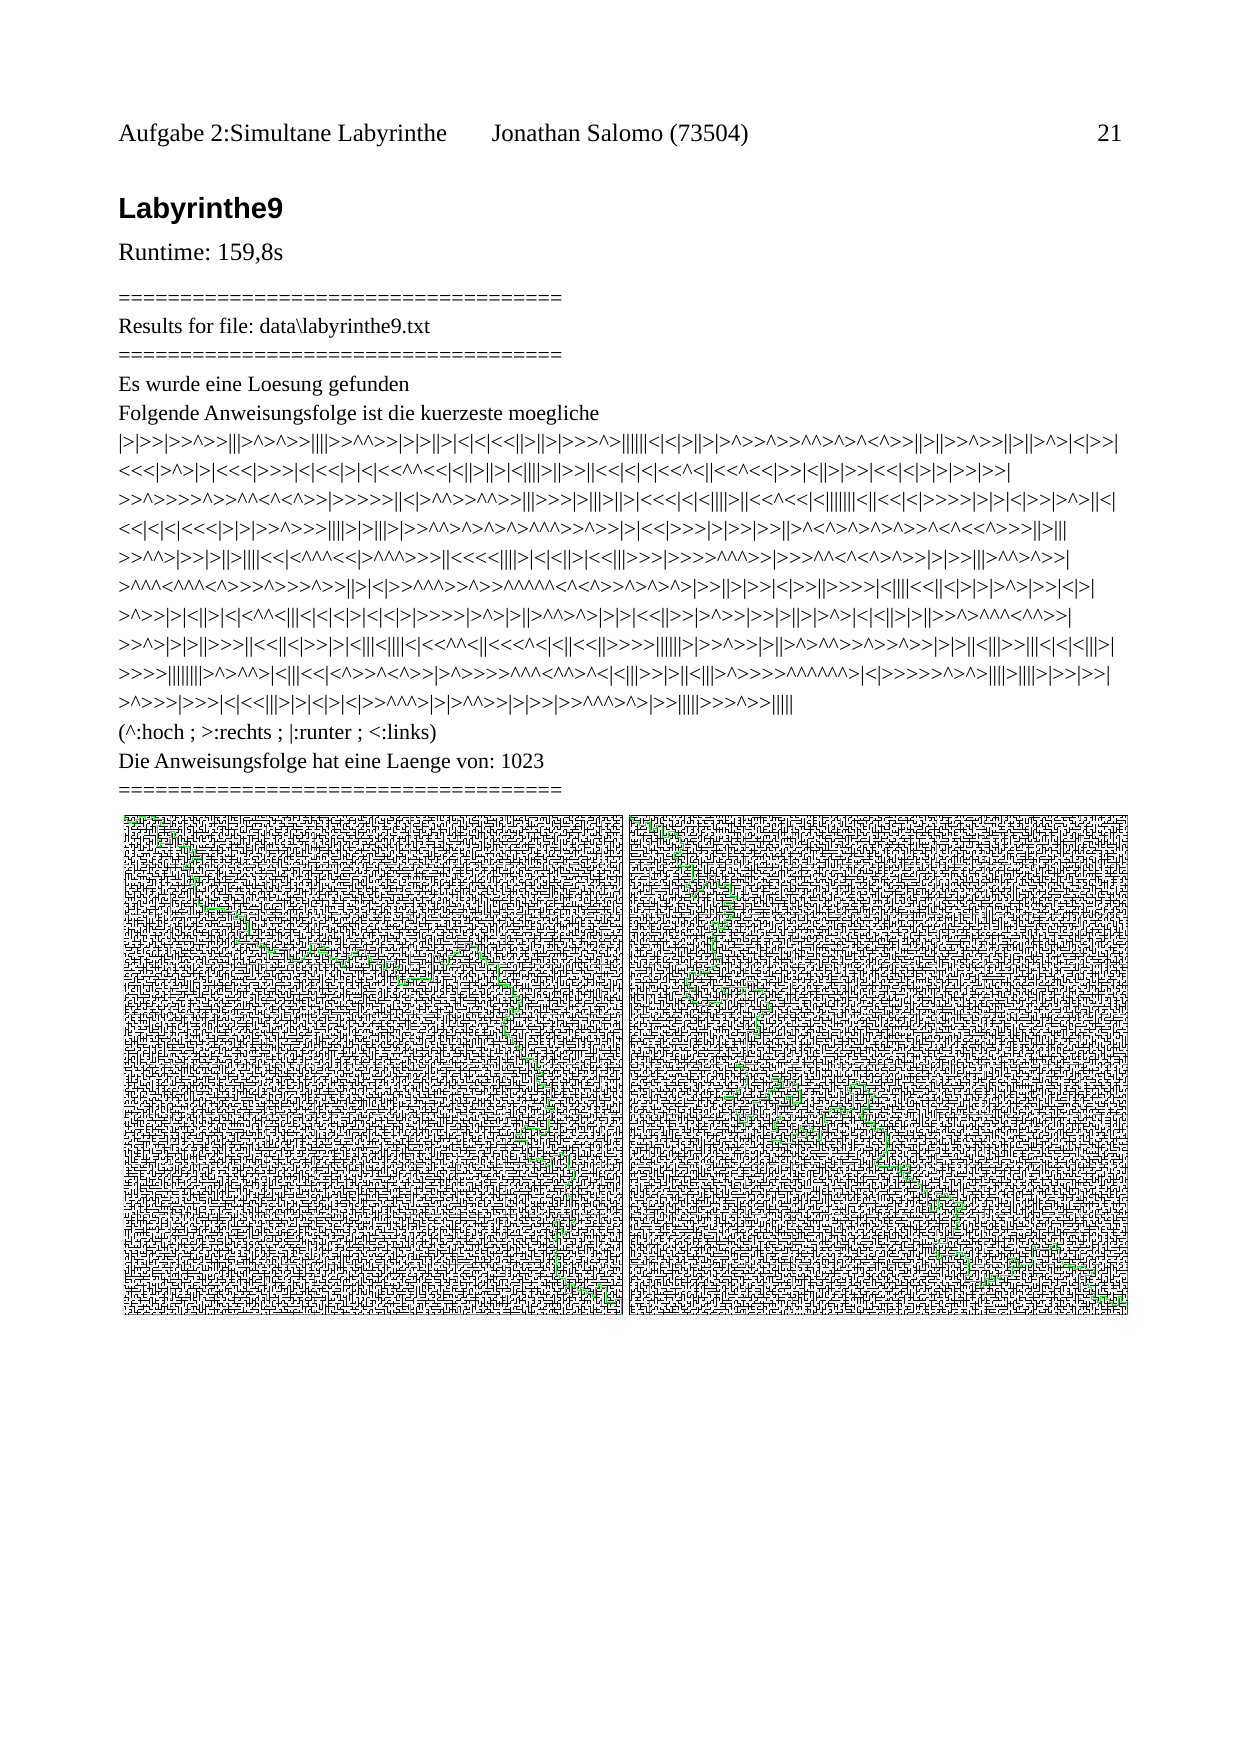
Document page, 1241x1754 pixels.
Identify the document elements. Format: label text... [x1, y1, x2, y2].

text |>|>>|>>^>>|||>^>^>>||||>>^^>>|>|>||>|<|<|<<||>||>|>>>^>||||||<|<|>||>|>^>>^>>^^>^>^<^>>||>||>>^>>||>||>^>|<|>>|<<<|>^>|>|<<<|>>>|<|<<|>|<|<<^^<<|<||>||>|<||||>||>>||<<|<|<|<<^<||<<^<<|>>|<||>|>>|<<|<|>|>|>>|>>|>>^>>>>^>>^^<^<^>>|>>>>>||<|>^^>>^^>>|||>>>|>|||>||>|<<<|<|<||||>||<<^<<|<|||||||<||<<|<|>>>>|>|>|<|>>|>^>||<|<<|<|<|<<<|>|>|>>^>>>||||>|>|||>|>>^^>^>^>^>^^^>>^>>|>|<<|>>>|>|>>|>>||>^<^>^>^>^>>^<^<<^>>>||>|||>>^^>|>>|>||>||||<<|<^^^<<|>^^^>>>||<<<<||||>|<|<||>|<<|||>>>|>>>>^^^>>|>>>^^<^<^>^>>|>|>>|||>^^>^>>|>^^^<^^^<^>>>^>>>^>>||>|<|>>^^^>>^>>^^^^^<^<^>>^>^>^>|>>||>|>>|<|>>||>>>>|<||||<<||<|>|>|>^>|>>|<|>|>^>>|>|<||>|<|<^^<|||<|<|<|>|<|<|>|>>>>|>^>|>||>^^>^>|>|>|<<||>>|>^>>|>>|>||>|>^>|<|<||>|>||>>^>^^^<^^>>|>>^>|>|>||>>>||<<||<|>>|>|<|||<||||<|<<^^<||<<<^<|<||<<||>>>>||||||>|>>^>>|>||>^>^^>>^>>^>>|>|>||<|||>>|||<|<|<|||>|>>>>||||||||>^>^^>|<|||<<|<^>>^<^>>|>^>>>>^^^<^^>^<|<|||>>|>||<|||>^>>>>^^^^^^>|<|>>>>>^>^>||||>||||>|>>|>>|>^>>>|>>>|<|<<|||>|>|<|>|<|>>^^^>|>|>^^>>|>|>>|>>^^^>^>|>>|||||>>>^>>||||| [118, 429, 1122, 715]
text ==================================== [118, 284, 1122, 310]
picture [123, 815, 1128, 1315]
text Folgende Anweisungsfolge ist die kuerzeste moegliche [118, 400, 1122, 426]
text ==================================== [118, 342, 1122, 368]
text Es wurde eine Loesung gefunden [118, 371, 1122, 397]
subtitle Labyrinthe9 [118, 191, 1122, 224]
text Results for file: data\labyrinthe9.txt [118, 313, 1122, 339]
text (^:hoch ; >:rechts ; |:runter ; <:links) [118, 719, 1122, 744]
text Runtime: 159,8s [118, 237, 1122, 266]
text ==================================== [118, 777, 1122, 802]
text Die Anweisungsfolge hat eine Laenge von: 1023 [118, 748, 1122, 773]
